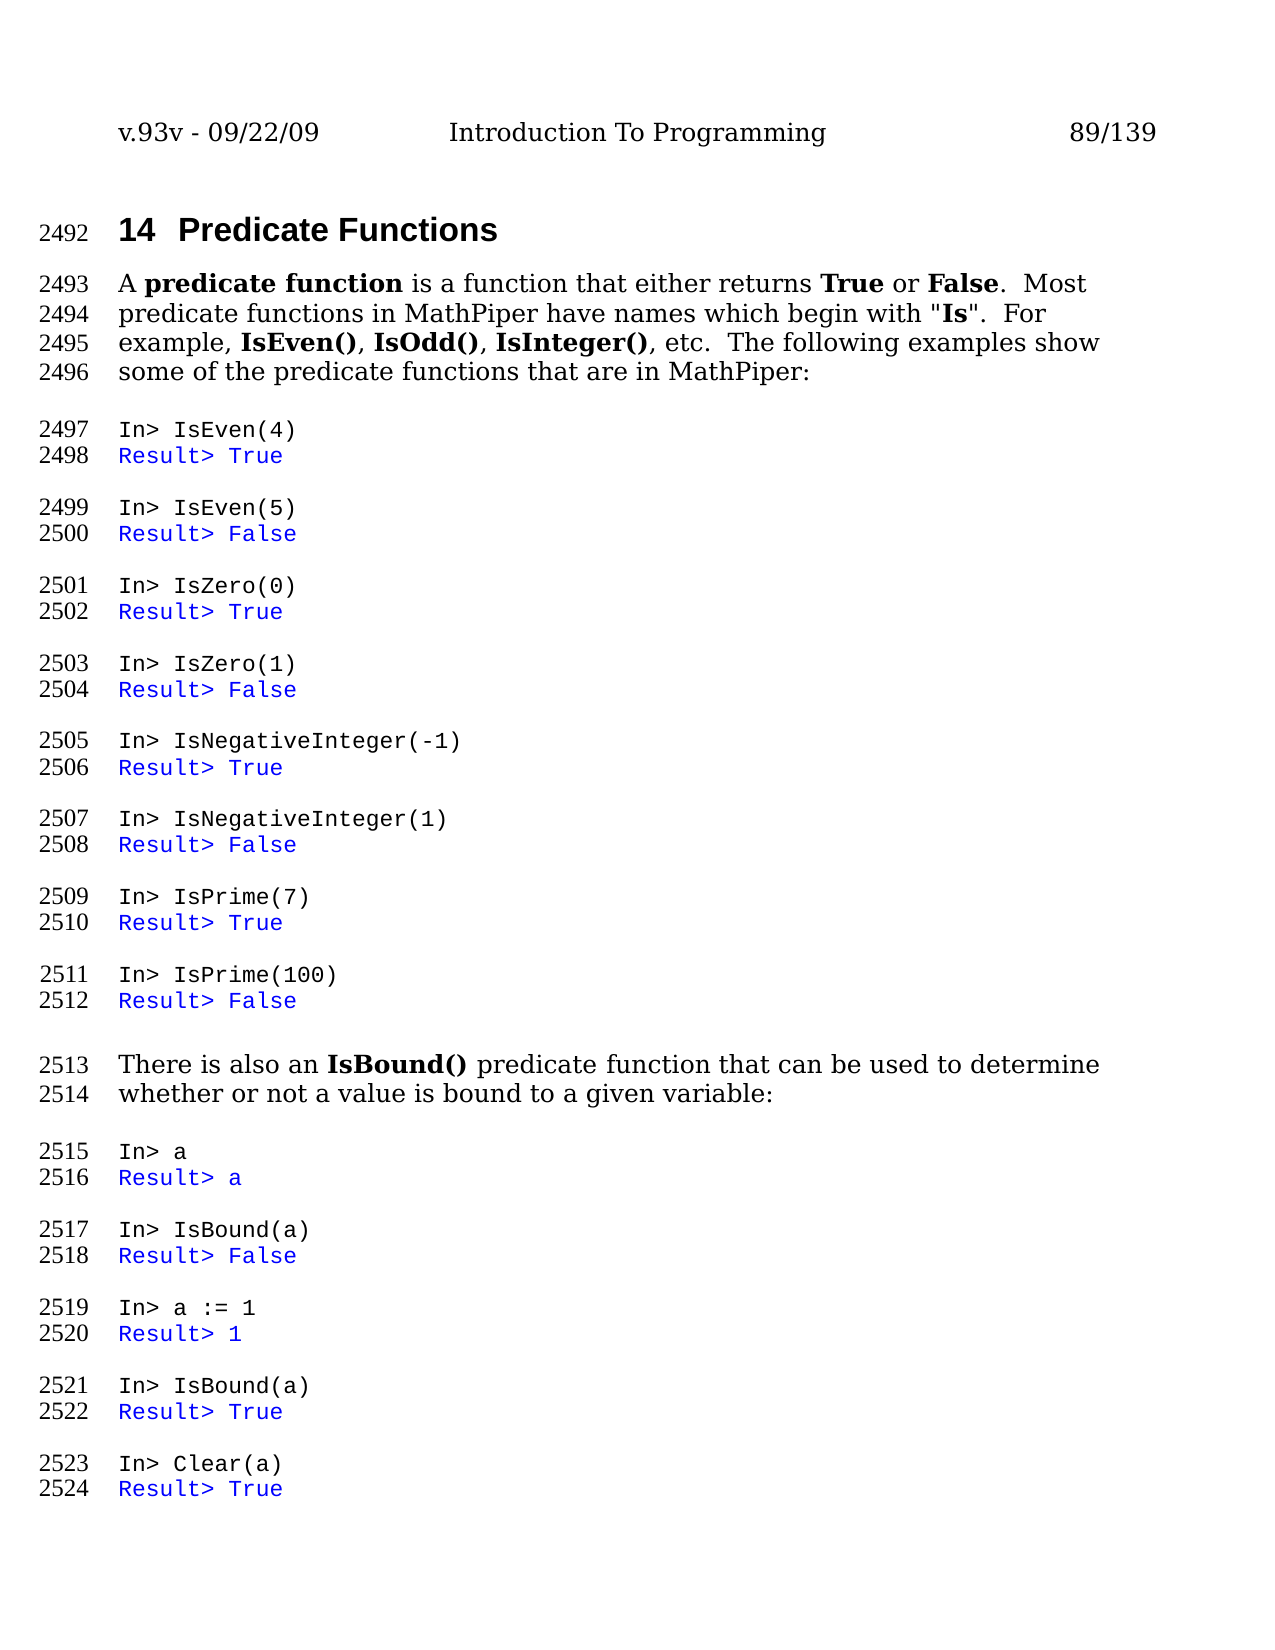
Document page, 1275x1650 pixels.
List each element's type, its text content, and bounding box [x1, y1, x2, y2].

text In> IsNegativeInteger(-1) [118, 730, 1157, 756]
subtitle Predicate Functions [118, 210, 1157, 248]
text In> a [118, 1141, 1157, 1167]
text In> IsPrime(100) [118, 963, 1157, 989]
text Result> 1 [118, 1322, 1157, 1348]
text In> IsNegativeInteger(1) [118, 808, 1157, 834]
text In> IsEven(4) [118, 419, 1157, 444]
text Result> True [118, 1478, 1157, 1504]
text In> IsZero(0) [118, 574, 1157, 600]
text In> Clear(a) [118, 1452, 1157, 1478]
text Result> True [118, 444, 1157, 471]
text Result> False [118, 522, 1157, 548]
text In> IsEven(5) [118, 496, 1157, 522]
text In> a := 1 [118, 1296, 1157, 1322]
text Result> True [118, 600, 1157, 626]
text In> IsBound(a) [118, 1218, 1157, 1244]
text Result> False [118, 678, 1157, 704]
text There is also an IsBound() predicate function that can be used to determine whether or not a value is bound to a given variable: [118, 1050, 1157, 1109]
text In> IsBound(a) [118, 1374, 1157, 1400]
text Result> a [118, 1167, 1157, 1192]
text Result> False [118, 989, 1157, 1015]
text Result> True [118, 911, 1157, 937]
text In> IsZero(1) [118, 652, 1157, 678]
text Result> True [118, 756, 1157, 782]
text Result> False [118, 834, 1157, 859]
text A predicate function is a function that either returns True or False. Most predicate functions in MathPiper have names which begin with "Is". For example, IsEven(), IsOdd(), IsInteger(), etc. The following examples show some of the predicate functions that are in MathPiper: [118, 269, 1157, 387]
text Result> True [118, 1400, 1157, 1426]
text Result> False [118, 1244, 1157, 1270]
text In> IsPrime(7) [118, 886, 1157, 911]
